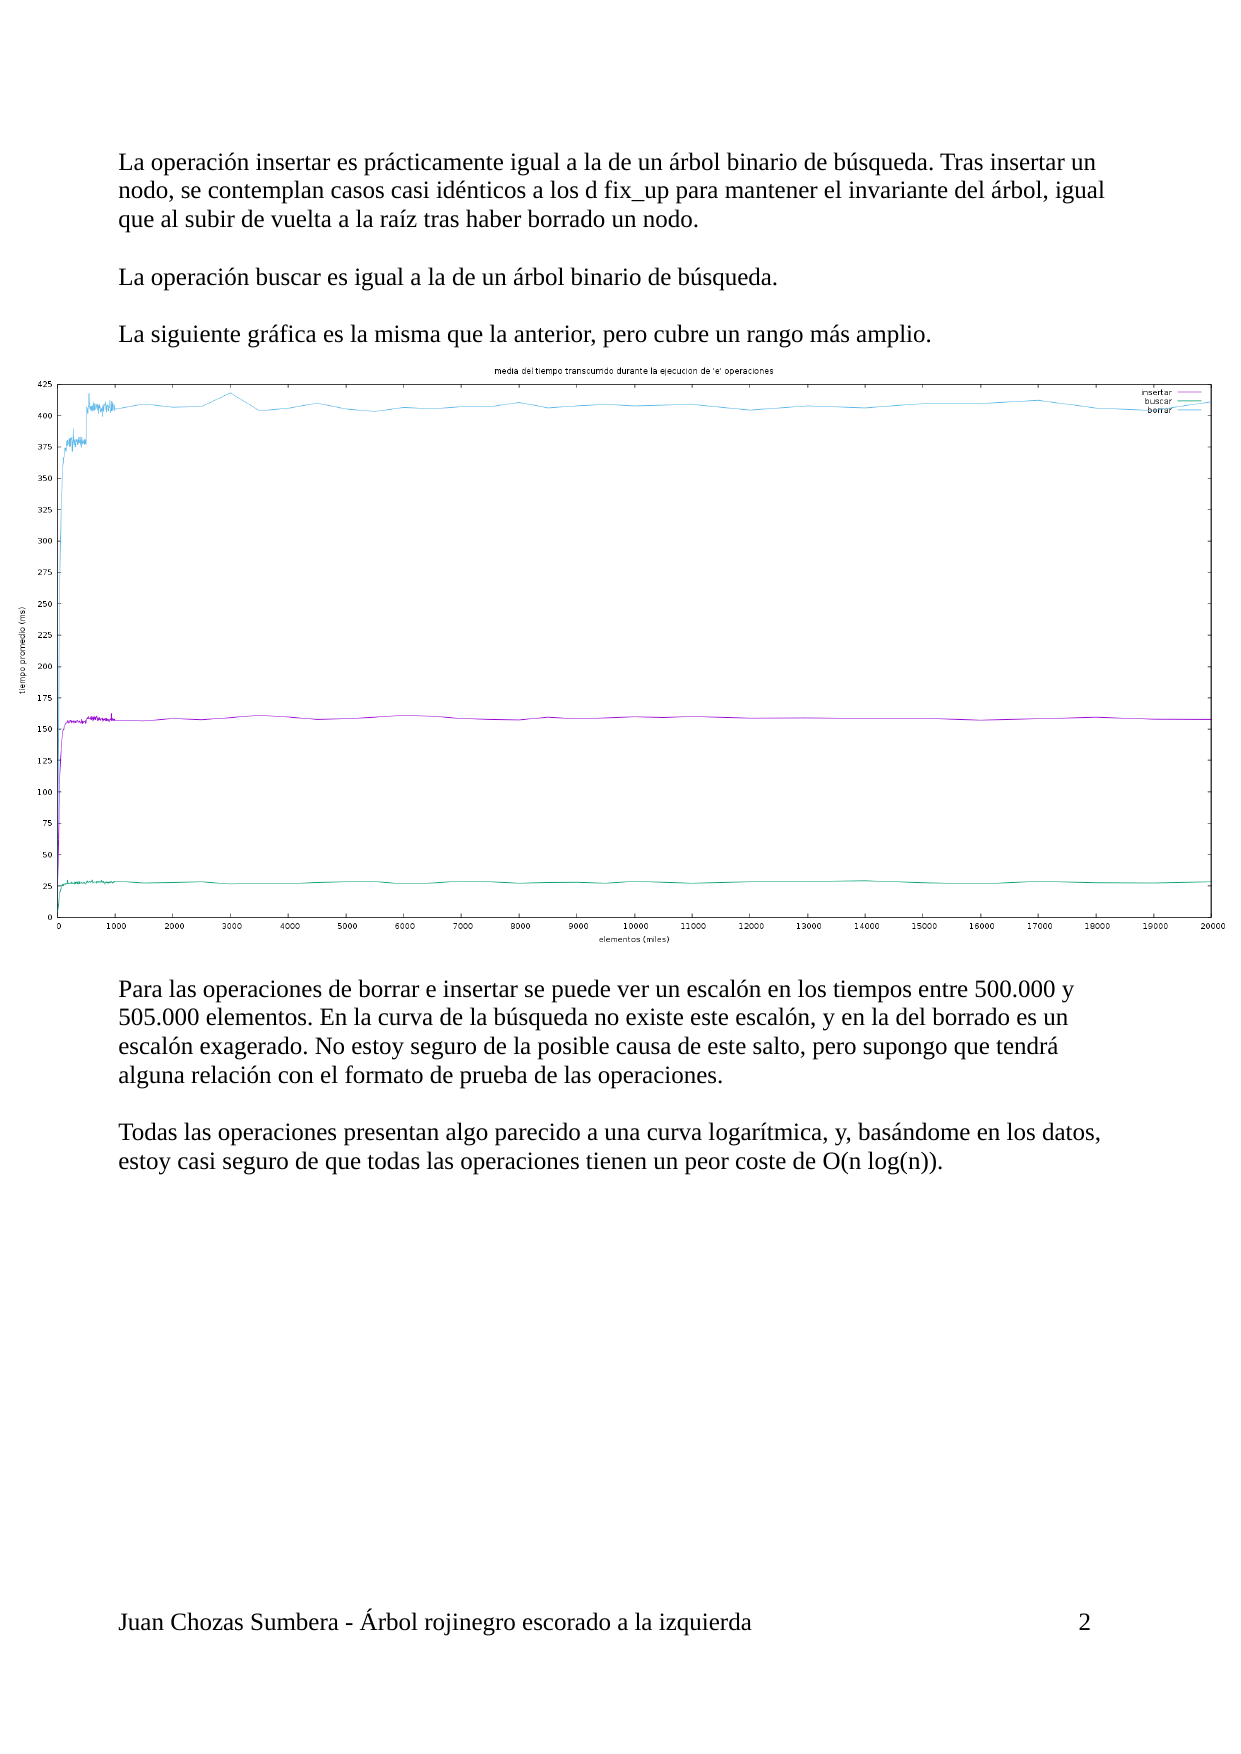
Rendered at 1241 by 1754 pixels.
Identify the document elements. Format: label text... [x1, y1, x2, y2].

text Para las operaciones de borrar e insertar se puede ver un escalón en los tiempos entre 500.000 y 505.000 elementos. En la curva de la búsqueda no existe este escalón, y en la del borrado es un escalón exagerado. No estoy seguro de la posible causa de este salto, pero supongo que tendrá alguna relación con el formato de prueba de las operaciones. [118, 974, 1122, 1089]
text La siguiente gráfica es la misma que la anterior, pero cubre un rango más amplio. [118, 319, 1122, 348]
text La operación insertar es prácticamente igual a la de un árbol binario de búsqueda. Tras insertar un nodo, se contemplan casos casi idénticos a los d fix_up para mantener el invariante del árbol, igual que al subir de vuelta a la raíz tras haber borrado un nodo. [118, 147, 1122, 233]
text Todas las operaciones presentan algo parecido a una curva logarítmica, y, basándome en los datos, estoy casi seguro de que todas las operaciones tienen un peor coste de O(n log(n)). [118, 1117, 1122, 1175]
picture [15, 357, 1226, 945]
text La operación buscar es igual a la de un árbol binario de búsqueda. [118, 262, 1122, 291]
